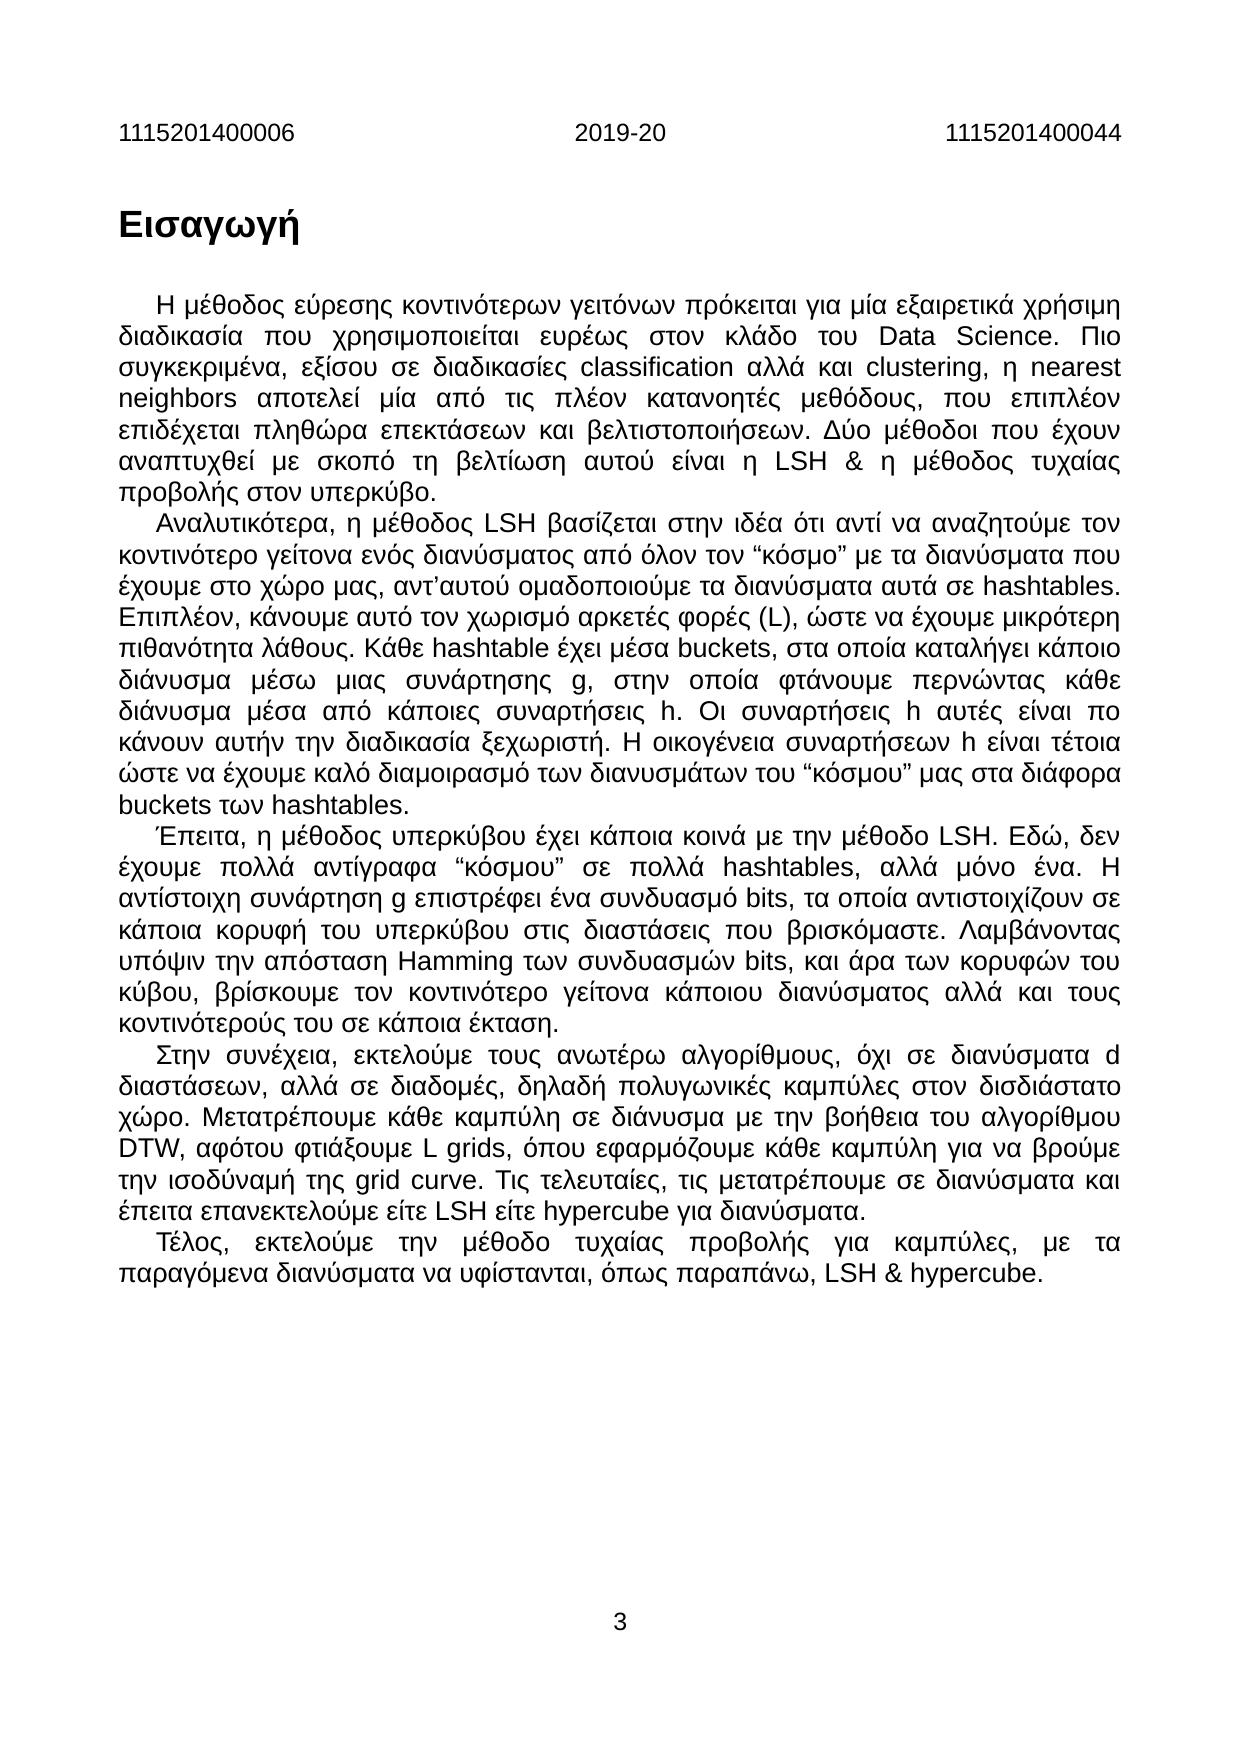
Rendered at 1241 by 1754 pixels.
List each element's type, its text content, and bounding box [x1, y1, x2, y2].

text Στην συνέχεια, εκτελούμε τους ανωτέρω αλγορίθμους, όχι σε διανύσματα d διαστάσεων, αλλά σε διαδομές, δηλαδή πολυγωνικές καμπύλες στον δισδιάστατο χώρο. Μετατρέπουμε κάθε καμπύλη σε διάνυσμα με την βοήθεια του αλγορίθμου DTW, αφότου φτιάξουμε L grids, όπου εφαρμόζουμε κάθε καμπύλη για να βρούμε την ισοδύναμή της grid curve. Τις τελευταίες, τις μετατρέπουμε σε διανύσματα και έπειτα επανεκτελούμε είτε LSH είτε hypercube για διανύσματα. [118, 1039, 1122, 1226]
text Η μέθοδος εύρεσης κοντινότερων γειτόνων πρόκειται για μία εξαιρετικά χρήσιμη διαδικασία που χρησιμοποιείται ευρέως στον κλάδο του Data Science. Πιο συγκεκριμένα, εξίσου σε διαδικασίες classification αλλά και clustering, η nearest neighbors αποτελεί μία από τις πλέον κατανοητές μεθόδους, που επιπλέον επιδέχεται πληθώρα επεκτάσεων και βελτιστοποιήσεων. Δύο μέθοδοι που έχουν αναπτυχθεί με σκοπό τη βελτίωση αυτού είναι η LSH & η μέθοδος τυχαίας προβολής στον υπερκύβο. [118, 289, 1122, 507]
subtitle Εισαγωγή [118, 201, 1122, 245]
text Αναλυτικότερα, η μέθοδος LSH βασίζεται στην ιδέα ότι αντί να αναζητούμε τον κοντινότερο γείτονα ενός διανύσματος από όλον τον “κόσμο” με τα διανύσματα που έχουμε στο χώρο μας, αντ’αυτού ομαδοποιούμε τα διανύσματα αυτά σε hashtables. Επιπλέον, κάνουμε αυτό τον χωρισμό αρκετές φορές (L), ώστε να έχουμε μικρότερη πιθανότητα λάθους. Κάθε hashtable έχει μέσα buckets, στα οποία καταλήγει κάποιο διάνυσμα μέσω μιας συνάρτησης g, στην οποία φτάνουμε περνώντας κάθε διάνυσμα μέσα από κάποιες συναρτήσεις h. Οι συναρτήσεις h αυτές είναι πο κάνουν αυτήν την διαδικασία ξεχωριστή. Η οικογένεια συναρτήσεων h είναι τέτοια ώστε να έχουμε καλό διαμοιρασμό των διανυσμάτων του “κόσμου” μας στα διάφορα buckets των hashtables. [118, 507, 1122, 820]
text Έπειτα, η μέθοδος υπερκύβου έχει κάποια κοινά με την μέθοδο LSH. Εδώ, δεν έχουμε πολλά αντίγραφα “κόσμου” σε πολλά hashtables, αλλά μόνο ένα. Η αντίστοιχη συνάρτηση g επιστρέφει ένα συνδυασμό bits, τα οποία αντιστοιχίζουν σε κάποια κορυφή του υπερκύβου στις διαστάσεις που βρισκόμαστε. Λαμβάνοντας υπόψιν την απόσταση Hamming των συνδυασμών bits, και άρα των κορυφών του κύβου, βρίσκουμε τον κοντινότερο γείτονα κάποιου διανύσματος αλλά και τους κοντινότερούς του σε κάποια έκταση. [118, 820, 1122, 1039]
text Τέλος, εκτελούμε την μέθοδο τυχαίας προβολής για καμπύλες, με τα παραγόμενα διανύσματα να υφίστανται, όπως παραπάνω, LSH & hypercube. [118, 1226, 1122, 1289]
